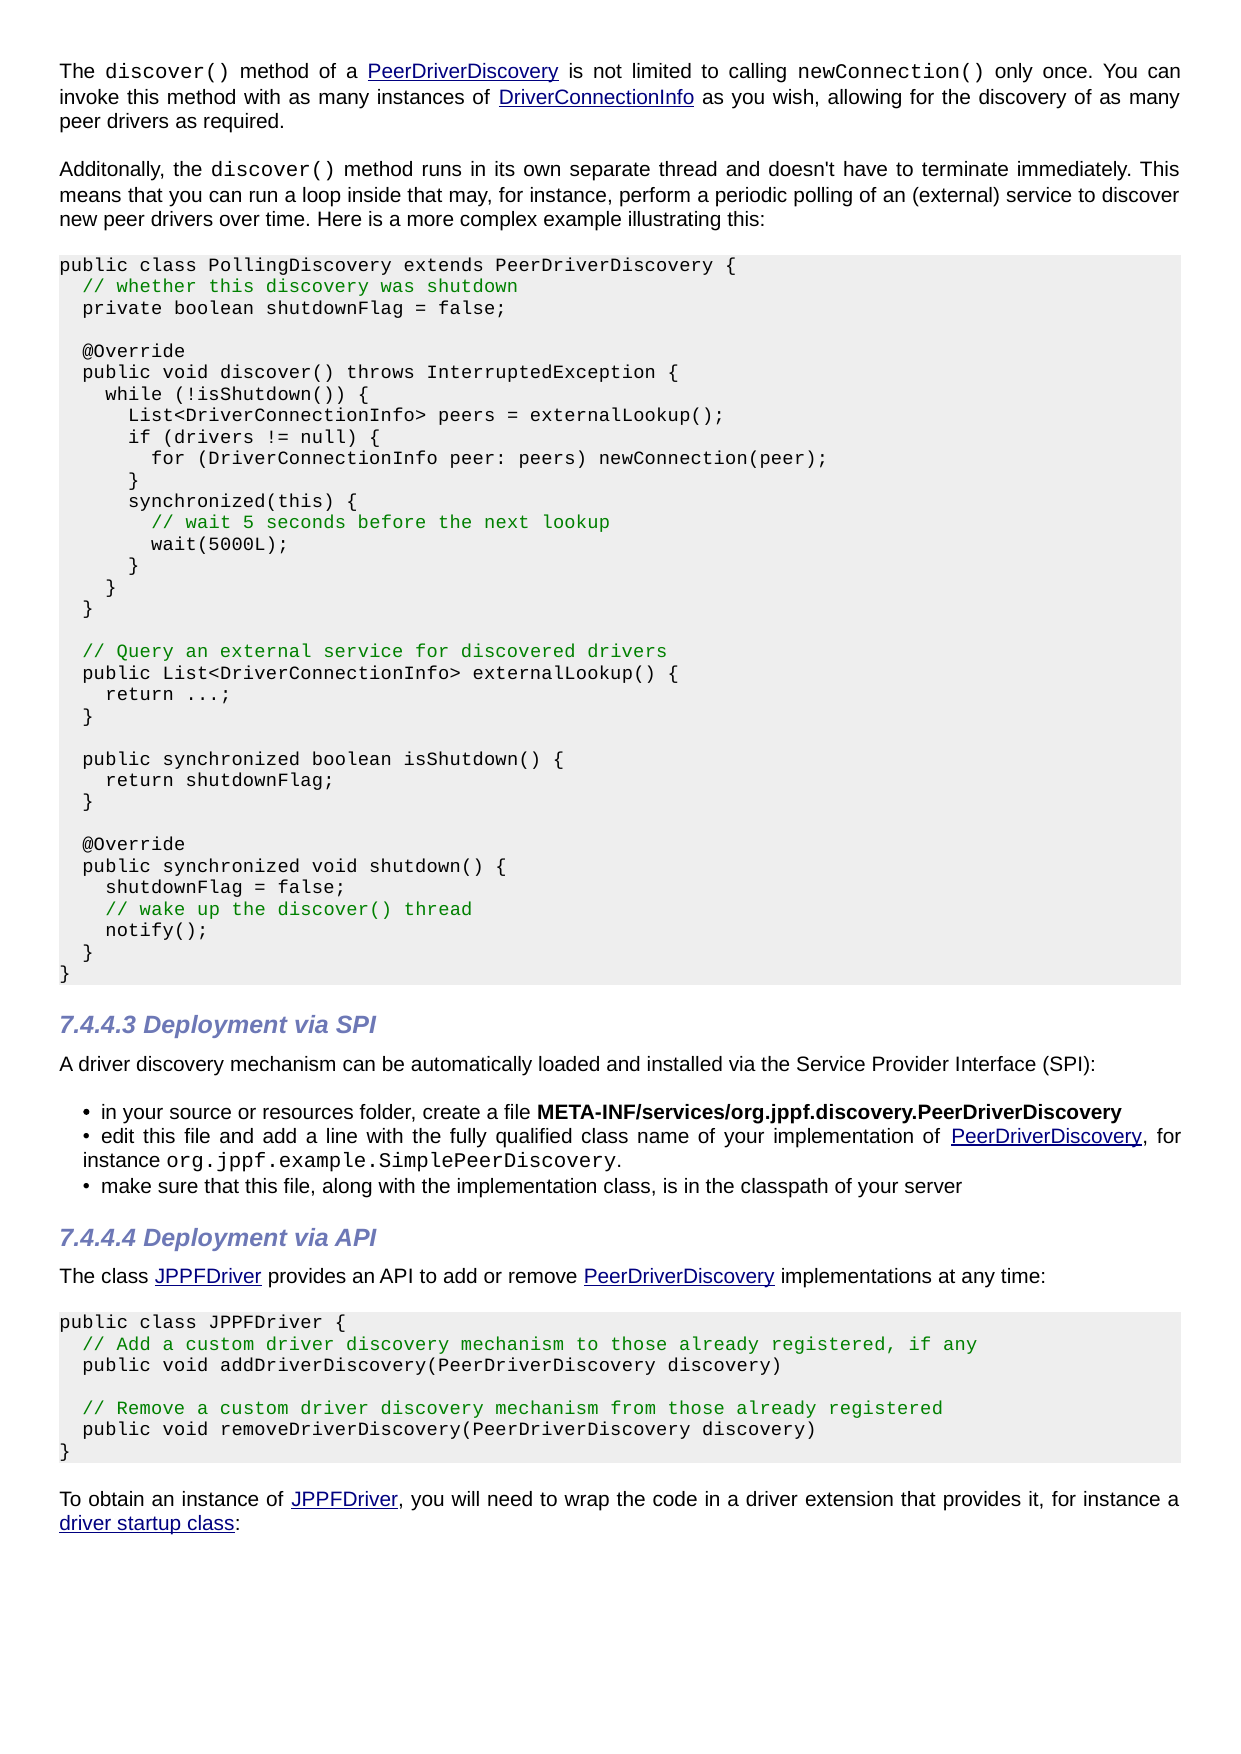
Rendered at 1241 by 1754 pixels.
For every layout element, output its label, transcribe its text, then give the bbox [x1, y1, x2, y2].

text To obtain an instance of JPPFDriver, you will need to wrap the code in a driver extension that provides it, for instance a driver startup class: [59, 1487, 1181, 1535]
text } [59, 599, 1181, 620]
text public class JPPFDriver { [59, 1312, 1181, 1334]
text } [59, 792, 1181, 813]
list make sure that this file, along with the implementation class, is in the classpath of your server [83, 1174, 1181, 1198]
text @Override [59, 835, 1181, 856]
text wait(5000L); [59, 534, 1181, 556]
subtitle Deployment via SPI [59, 1010, 1181, 1039]
list in your source or resources folder, create a file META-INF/services/org.jppf.discovery.PeerDriverDiscovery [83, 1099, 1181, 1124]
text return shutdownFlag; [59, 770, 1181, 792]
text shutdownFlag = false; [59, 878, 1181, 899]
text } [59, 470, 1181, 491]
text } [59, 706, 1181, 727]
text public void addDriverDiscovery(PeerDriverDiscovery discovery) [59, 1355, 1181, 1377]
text return ...; [59, 684, 1181, 706]
text @Override [59, 341, 1181, 363]
text private boolean shutdownFlag = false; [59, 298, 1181, 320]
list edit this file and add a line with the fully qualified class name of your implementation of PeerDriverDiscovery, for instance org.jppf.example.SimplePeerDiscovery. [83, 1124, 1181, 1174]
text } [59, 577, 1181, 599]
text for (DriverConnectionInfo peer: peers) newConnection(peer); [59, 448, 1181, 470]
text notify(); [59, 921, 1181, 942]
subtitle Deployment via API [59, 1223, 1181, 1252]
text public List<DriverConnectionInfo> externalLookup() { [59, 663, 1181, 684]
text } [59, 556, 1181, 577]
text Additonally, the discover() method runs in its own separate thread and doesn't have to terminate immediately. This means that you can run a loop inside that may, for instance, perform a periodic polling of an (external) service to discover new peer drivers over time. Here is a more complex example illustrating this: [59, 157, 1181, 231]
text public class PollingDiscovery extends PeerDriverDiscovery { [59, 255, 1181, 277]
text // wake up the discover() thread [59, 899, 1181, 921]
text } [59, 1441, 1181, 1463]
text public void discover() throws InterruptedException { [59, 363, 1181, 384]
text // Add a custom driver discovery mechanism to those already registered, if any [59, 1334, 1181, 1355]
text public synchronized void shutdown() { [59, 856, 1181, 878]
text The class JPPFDriver provides an API to add or remove PeerDriverDiscovery implementations at any time: [59, 1264, 1181, 1288]
text // whether this discovery was shutdown [59, 277, 1181, 298]
text // Remove a custom driver discovery mechanism from those already registered [59, 1398, 1181, 1420]
text The discover() method of a PeerDriverDiscovery is not limited to calling newConnection() only once. You can invoke this method with as many instances of DriverConnectionInfo as you wish, allowing for the discovery of as many peer drivers as required. [59, 59, 1181, 133]
text // wait 5 seconds before the next lookup [59, 513, 1181, 534]
text public synchronized boolean isShutdown() { [59, 749, 1181, 770]
text public void removeDriverDiscovery(PeerDriverDiscovery discovery) [59, 1420, 1181, 1441]
text List<DriverConnectionInfo> peers = externalLookup(); [59, 406, 1181, 427]
text if (drivers != null) { [59, 427, 1181, 448]
text } [59, 942, 1181, 963]
text synchronized(this) { [59, 491, 1181, 513]
text } [59, 963, 1181, 985]
text A driver discovery mechanism can be automatically loaded and installed via the Service Provider Interface (SPI): [59, 1051, 1181, 1076]
text // Query an external service for discovered drivers [59, 642, 1181, 663]
text while (!isShutdown()) { [59, 384, 1181, 406]
